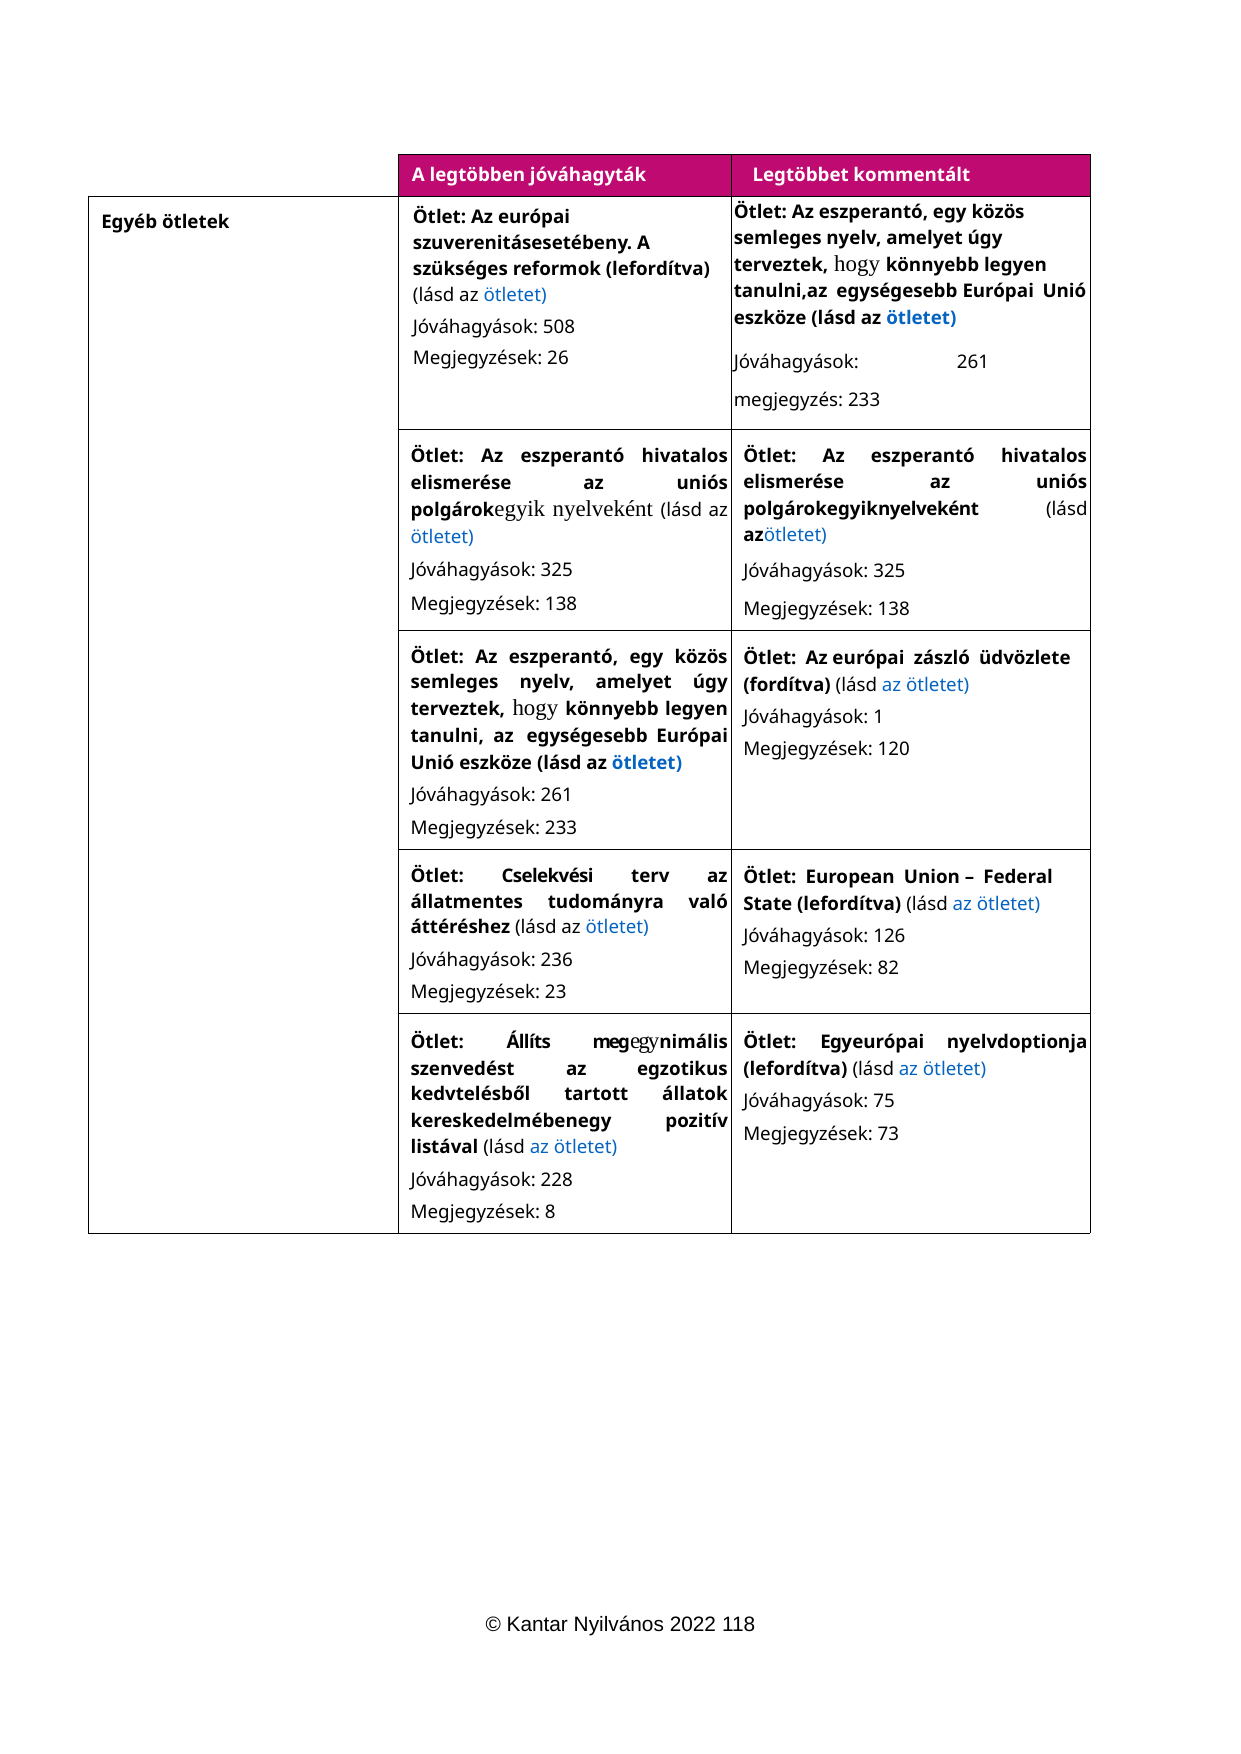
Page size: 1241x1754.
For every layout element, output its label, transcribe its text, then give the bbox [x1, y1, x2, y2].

table_cell Ötlet: Az eszperantó, egy közös semleges nyelv, amelyet úgy terveztek, hogy könnyebb legyen tanulni,az egységesebb Európai Unió eszköze (lásd az ötletet) Jóváhagyások: 261 megjegyzés: 233 [732, 197, 1090, 429]
table_header [732, 155, 752, 196]
table_cell Ötlet: Egyeurópai nyelvdoptionja (lefordítva) (lásd az ötletet) Jóváhagyások: 75 Megjegyzések: 73 [732, 1014, 1090, 1232]
table_cell Ötlet: European Union – Federal State (lefordítva) (lásd az ötletet) Jóváhagyások: 126 Megjegyzések: 82 [732, 850, 1090, 1013]
table_header [1064, 155, 1090, 196]
table_cell Ötlet: Az európai zászló üdvözlete (fordítva) (lásd az ötletet) Jóváhagyások: 1 Megjegyzések: 120 [732, 631, 1090, 849]
table_cell Ötlet: Állíts megegynimális szenvedést az egzotikus kedvtelésből tartott állatok kereskedelmébenegy pozitív listával (lásd az ötletet) Jóváhagyások: 228 Megjegyzések: 8 [399, 1014, 731, 1232]
table_header [718, 155, 731, 196]
table_cell Ötlet: Az európai szuverenitásesetébeny. A szükséges reformok (lefordítva) (lásd az ötletet) Jóváhagyások: 508 Megjegyzések: 26 [399, 197, 731, 429]
table_header Legtöbbet kommentált [752, 155, 1064, 196]
table_header A legtöbben jóváhagyták [412, 155, 718, 196]
table_cell Ötlet: Az eszperantó, egy közös semleges nyelv, amelyet úgy terveztek, hogy könnyebb legyen tanulni, az egységesebb Európai Unió eszköze (lásd az ötletet) Jóváhagyások: 261 Megjegyzések: 233 [399, 631, 731, 849]
table_cell Egyéb ötletek [89, 197, 398, 1232]
table_cell Ötlet: Az eszperantó hivatalos elismerése az uniós polgárokegyiknyelveként (lásd azötletet) Jóváhagyások: 325 Megjegyzések: 138 [732, 430, 1090, 629]
table_header [399, 155, 412, 196]
table_cell Ötlet: Cselekvési terv az állatmentes tudományra való áttéréshez (lásd az ötletet) Jóváhagyások: 236 Megjegyzések: 23 [399, 850, 731, 1013]
table_cell Ötlet: Az eszperantó hivatalos elismerése az uniós polgárokegyik nyelveként (lásd az ötletet) Jóváhagyások: 325 Megjegyzések: 138 [399, 430, 731, 629]
table_header [89, 154, 398, 196]
